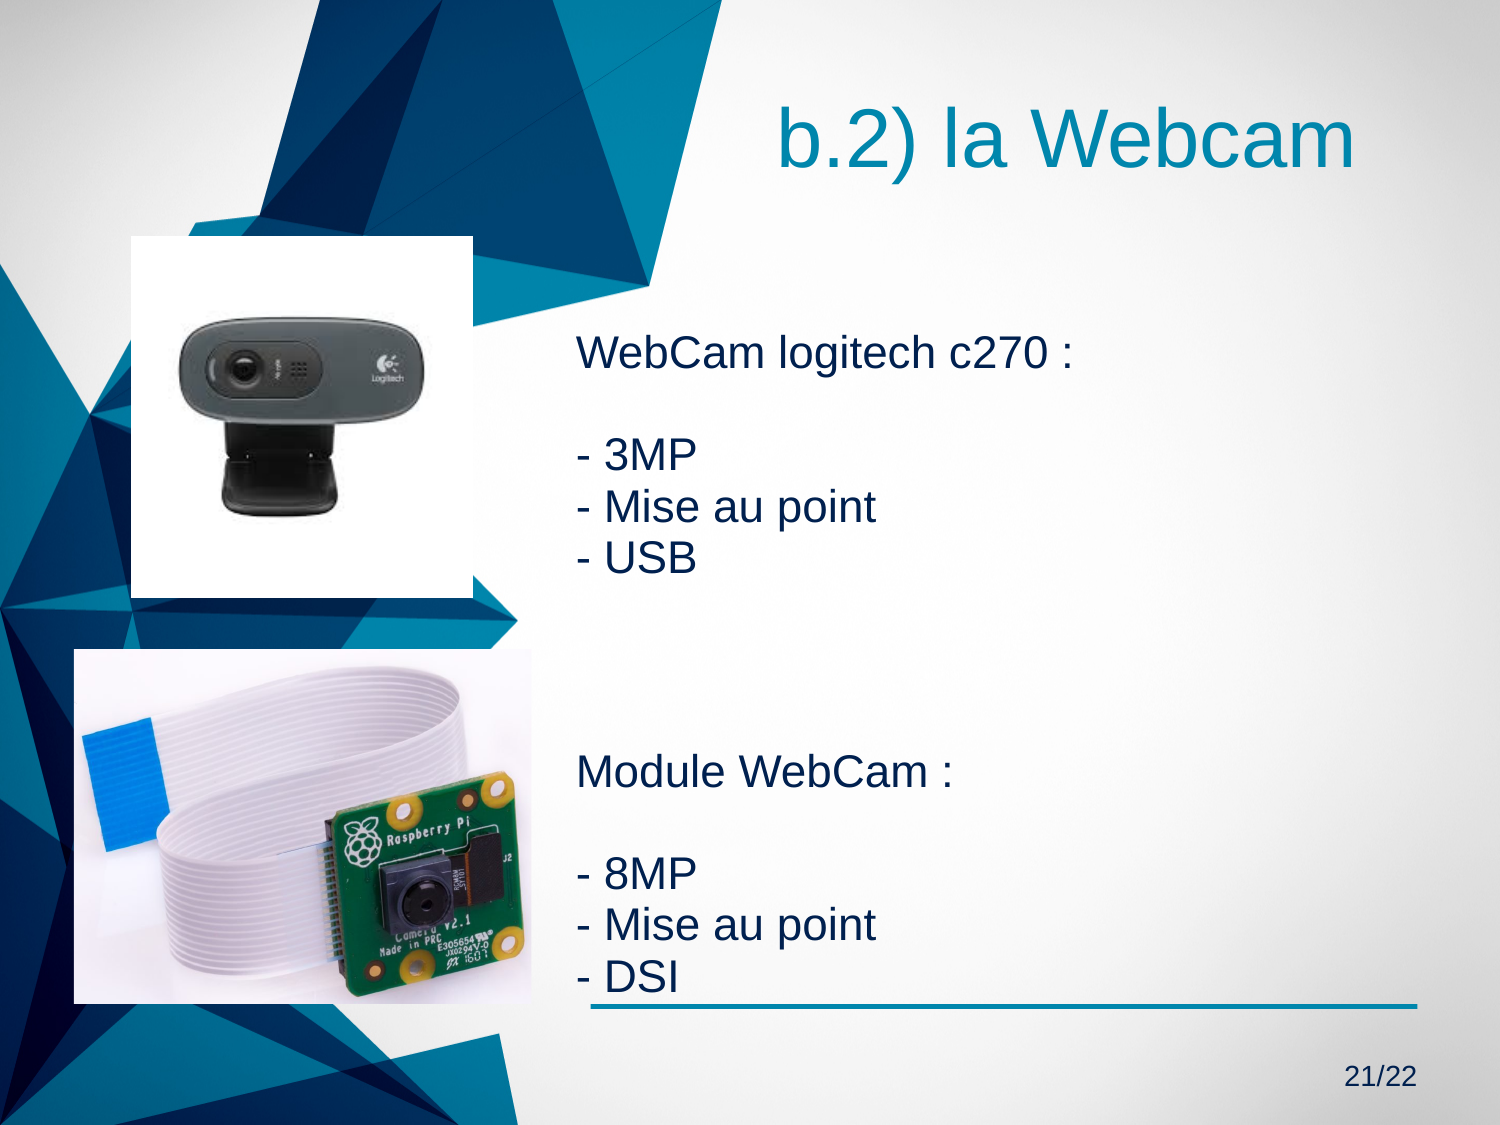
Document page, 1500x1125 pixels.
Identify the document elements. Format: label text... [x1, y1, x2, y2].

title b.2) la Webcam [708, 44, 1425, 233]
text_box Module WebCam : - 8MP - Mise au point - DSI [561, 738, 1447, 1010]
text_box WebCam logitech c270 : - 3MP - Mise au point - USB [561, 319, 1477, 591]
picture [0, 0, 1500, 1125]
